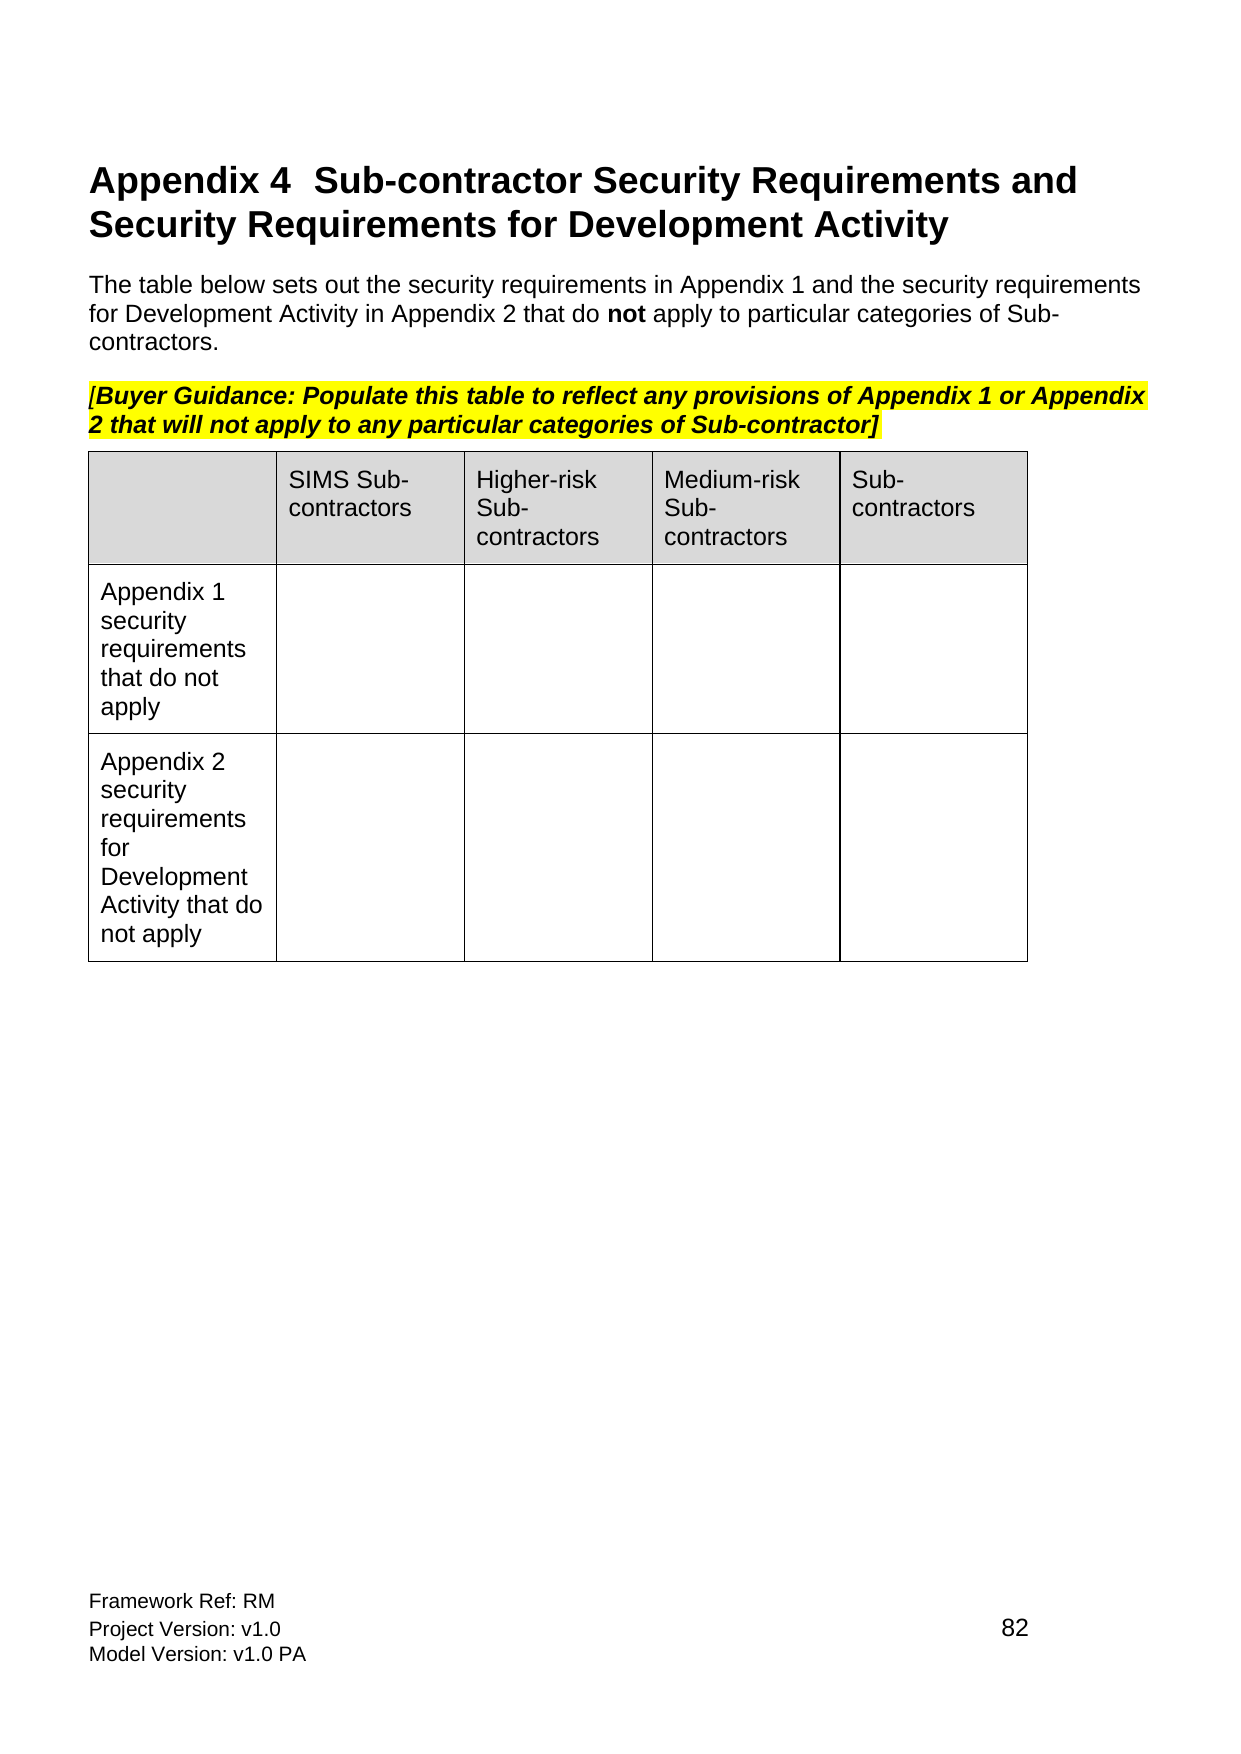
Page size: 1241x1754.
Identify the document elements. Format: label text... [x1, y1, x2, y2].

table_cell Appendix 1 security requirements that do not apply [89, 565, 276, 733]
table_header [89, 452, 276, 563]
table_header Medium-risk Sub-contractors [653, 452, 839, 563]
list Sub-contractor Security Requirements and Security Requirements for Development Activity [89, 159, 1152, 245]
table_cell [277, 734, 464, 961]
table_header Higher-risk Sub-contractors [465, 452, 652, 563]
table_cell [653, 565, 839, 733]
table_header SIMS Sub-contractors [277, 452, 464, 563]
text [Buyer Guidance: Populate this table to reflect any provisions of Appendix 1 or Appendix 2 that will not apply to any particular categories of Sub-contractor] [89, 381, 1152, 439]
table_cell [465, 565, 652, 733]
table_cell [841, 734, 1027, 961]
table_cell [465, 734, 652, 961]
table_cell [653, 734, 839, 961]
table_cell [277, 565, 464, 733]
table_header Sub-contractors [841, 452, 1027, 563]
table_cell Appendix 2 security requirements for Development Activity that do not apply [89, 734, 276, 961]
table_cell [841, 565, 1027, 733]
text The table below sets out the security requirements in Appendix 1 and the security requirements for Development Activity in Appendix 2 that do not apply to particular categories of Sub-contractors. [89, 270, 1152, 356]
